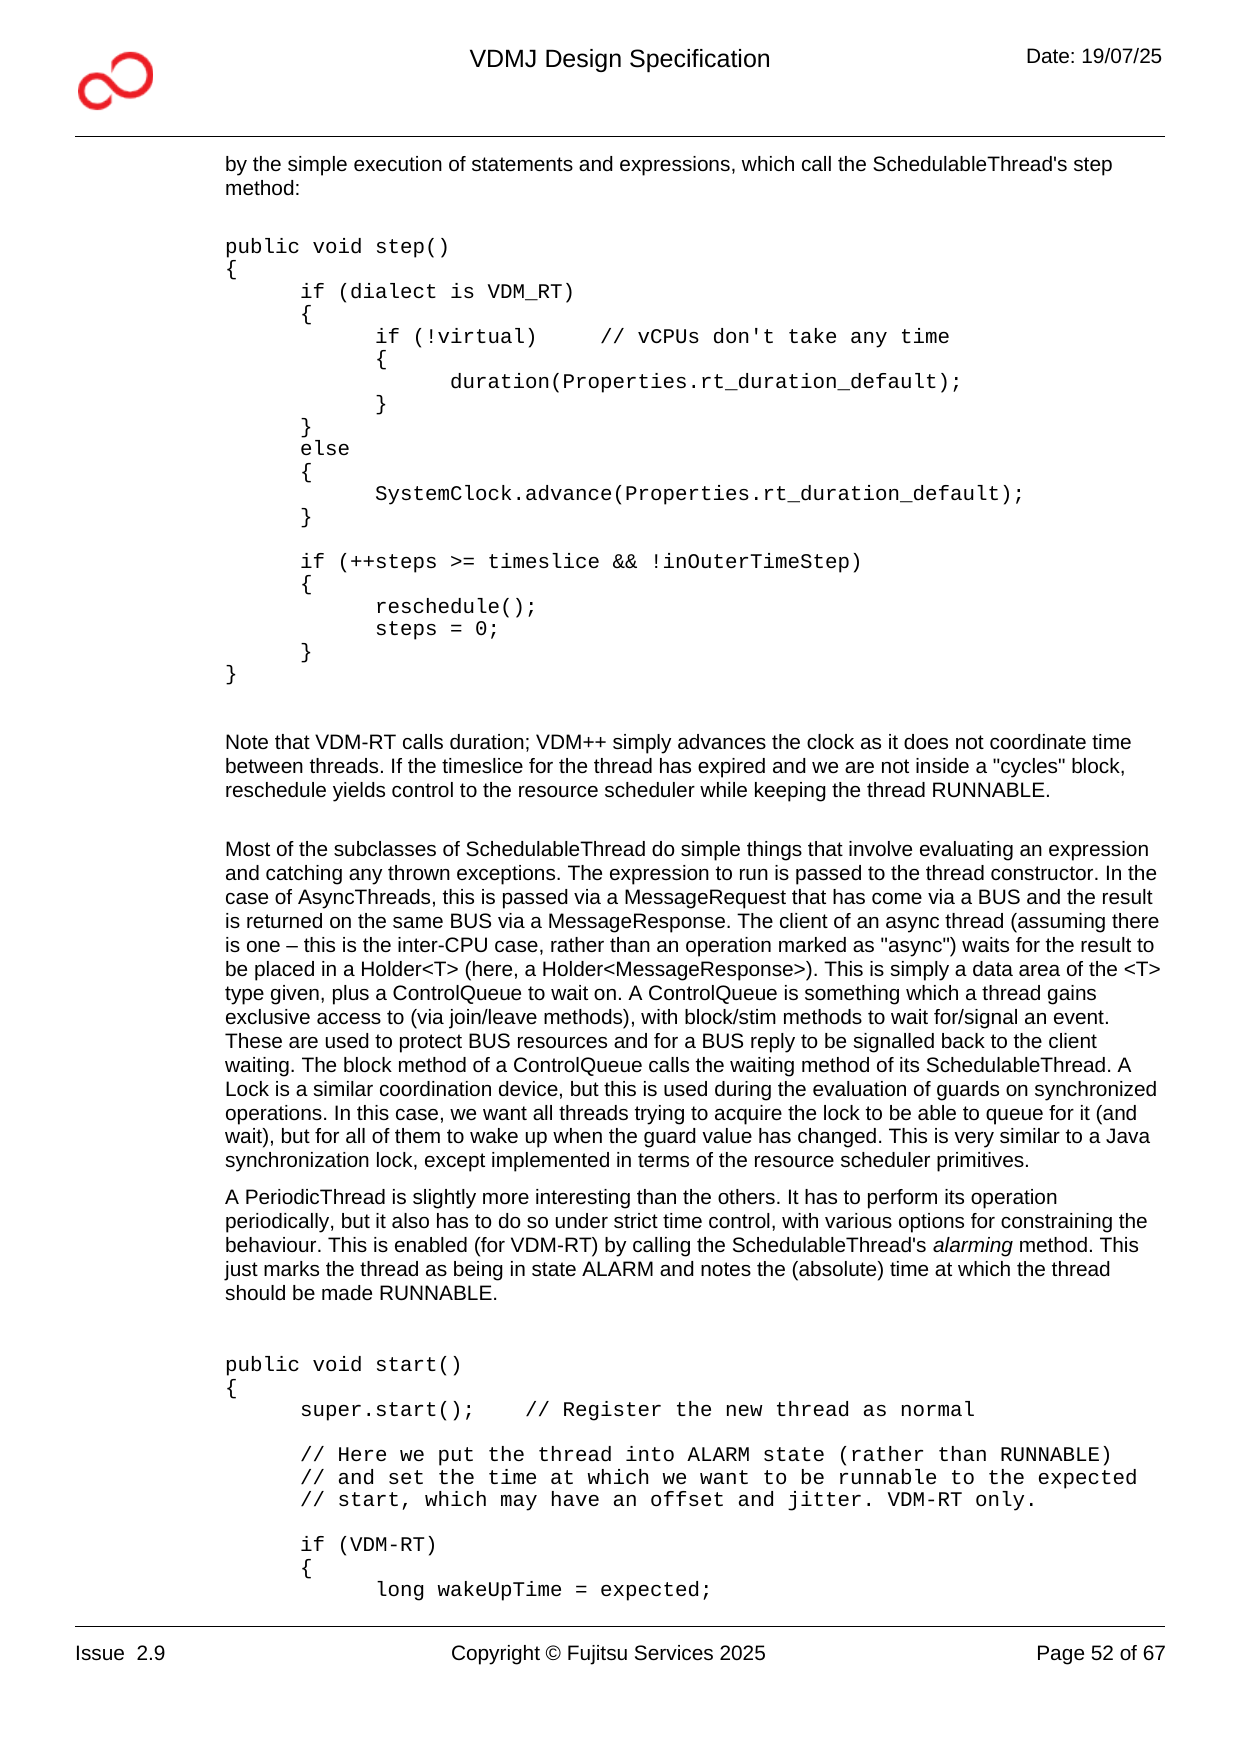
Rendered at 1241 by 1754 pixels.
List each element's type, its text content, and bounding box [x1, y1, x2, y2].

text public void step() [225, 235, 1165, 258]
text { [225, 1376, 1165, 1399]
text } [225, 505, 1165, 528]
text } [225, 663, 1165, 685]
text if (dialect is VDM_RT) [225, 280, 1165, 303]
text { [225, 303, 1165, 325]
text public void start() [225, 1354, 1165, 1376]
text { [225, 1556, 1165, 1579]
text by the simple execution of statements and expressions, which call the SchedulableThread's step method: [225, 152, 1165, 200]
text reschedule(); [225, 595, 1165, 618]
text steps = 0; [225, 618, 1165, 640]
text if (++steps >= timeslice && !inOuterTimeStep) [225, 550, 1165, 573]
text long wakeUpTime = expected; [225, 1579, 1165, 1601]
text A PeriodicThread is slightly more interesting than the others. It has to perform its operation periodically, but it also has to do so under strict time control, with various options for constraining the behaviour. This is enabled (for VDM-RT) by calling the SchedulableThread's alarming method. This just marks the thread as being in state ALARM and notes the (absolute) time at which the thread should be made RUNNABLE. [225, 1185, 1165, 1305]
text // start, which may have an offset and jitter. VDM-RT only. [225, 1489, 1165, 1511]
text if (VDM-RT) [225, 1534, 1165, 1556]
text Most of the subclasses of SchedulableThread do simple things that involve evaluating an expression and catching any thrown exceptions. The expression to run is passed to the thread constructor. In the case of AsyncThreads, this is passed via a MessageRequest that has come via a BUS and the result is returned on the same BUS via a MessageResponse. The client of an async thread (assuming there is one – this is the inter-CPU case, rather than an operation marked as "async") waits for the result to be placed in a Holder<T> (here, a Holder<MessageResponse>). This is simply a data area of the <T> type given, plus a ControlQueue to wait on. A ControlQueue is something which a thread gains exclusive access to (via join/leave methods), with block/stim methods to wait for/signal an event. These are used to protect BUS resources and for a BUS reply to be signalled back to the client waiting. The block method of a ControlQueue calls the waiting method of its SchedulableThread. A Lock is a similar coordination device, but this is used during the evaluation of guards on synchronized operations. In this case, we want all threads trying to acquire the lock to be able to queue for it (and wait), but for all of them to wake up when the guard value has changed. This is very similar to a Java synchronization lock, except implemented in terms of the resource scheduler primitives. [225, 837, 1165, 1173]
text { [225, 348, 1165, 370]
text Note that VDM-RT calls duration; VDM++ simply advances the clock as it does not coordinate time between threads. If the timeslice for the thread has expired and we are not inside a "cycles" block, reschedule yields control to the resource scheduler while keeping the thread RUNNABLE. [225, 730, 1165, 802]
text { [225, 258, 1165, 280]
text super.start(); // Register the new thread as normal [225, 1399, 1165, 1421]
text duration(Properties.rt_duration_default); [225, 370, 1165, 393]
text else [225, 438, 1165, 460]
text // Here we put the thread into ALARM state (rather than RUNNABLE) [225, 1444, 1165, 1466]
text SystemClock.advance(Properties.rt_duration_default); [225, 483, 1165, 505]
text if (!virtual) // vCPUs don't take any time [225, 325, 1165, 348]
text // and set the time at which we want to be runnable to the expected [225, 1466, 1165, 1489]
text { [225, 573, 1165, 595]
text { [225, 460, 1165, 483]
text } [225, 393, 1165, 415]
picture [78, 44, 153, 120]
text } [225, 415, 1165, 438]
text } [225, 640, 1165, 663]
